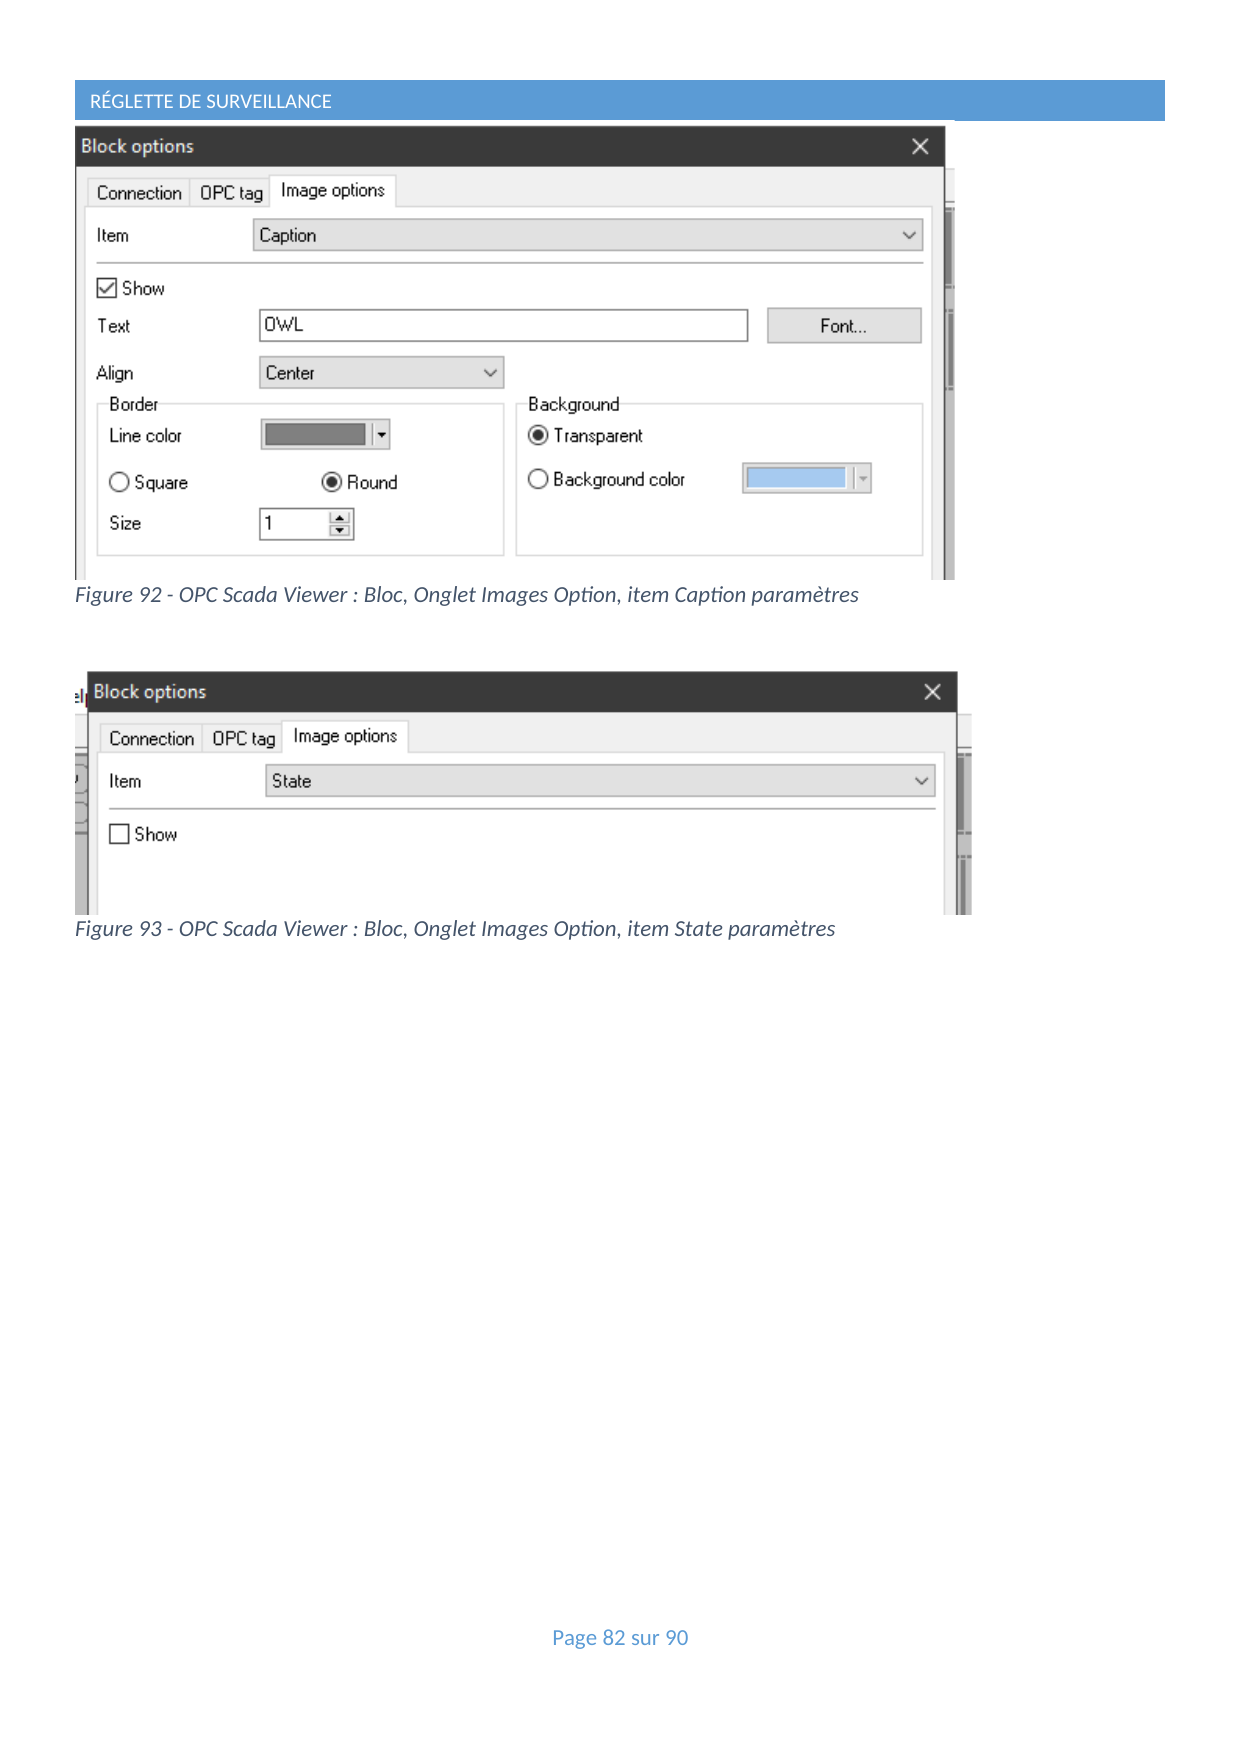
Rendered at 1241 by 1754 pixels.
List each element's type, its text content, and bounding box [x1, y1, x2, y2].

text Figure 93 - OPC Scada Viewer : Bloc, Onglet Images Option, item State paramètres [75, 914, 1165, 943]
text Figure 92 - OPC Scada Viewer : Bloc, Onglet Images Option, item Caption paramètres [75, 580, 1165, 608]
